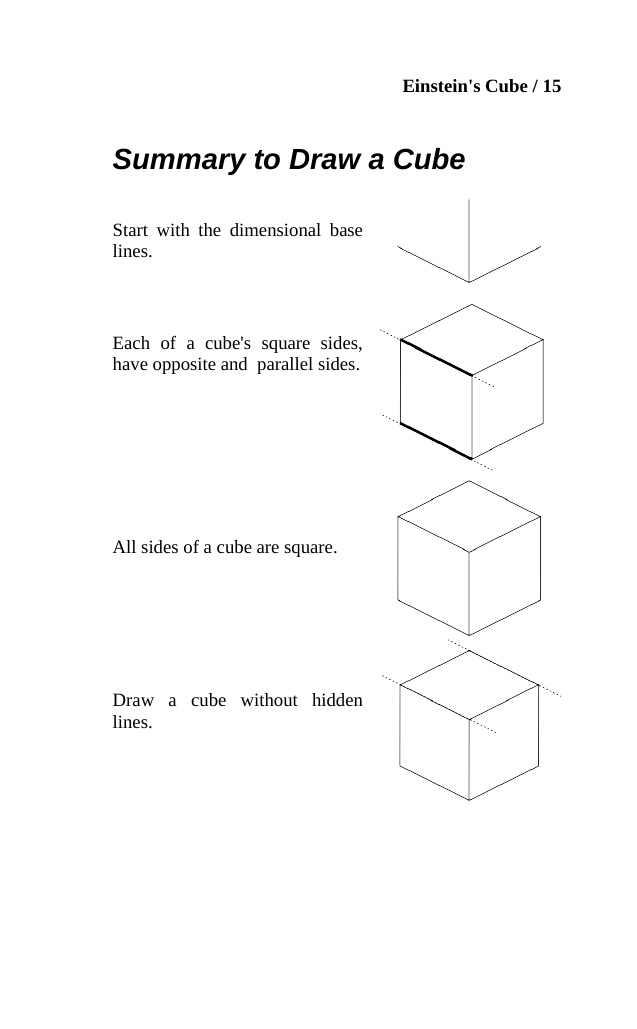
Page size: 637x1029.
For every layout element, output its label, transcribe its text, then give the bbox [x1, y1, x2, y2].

text Each of a cube's square sides, have opposite and parallel sides. [112, 332, 378, 375]
subtitle Summary to Draw a Cube [112, 142, 561, 176]
picture [378, 198, 562, 801]
text Start with the dimensional base lines. [112, 219, 378, 262]
text All sides of a cube are square. [112, 536, 378, 558]
text Draw a cube without hidden lines. [112, 689, 378, 732]
